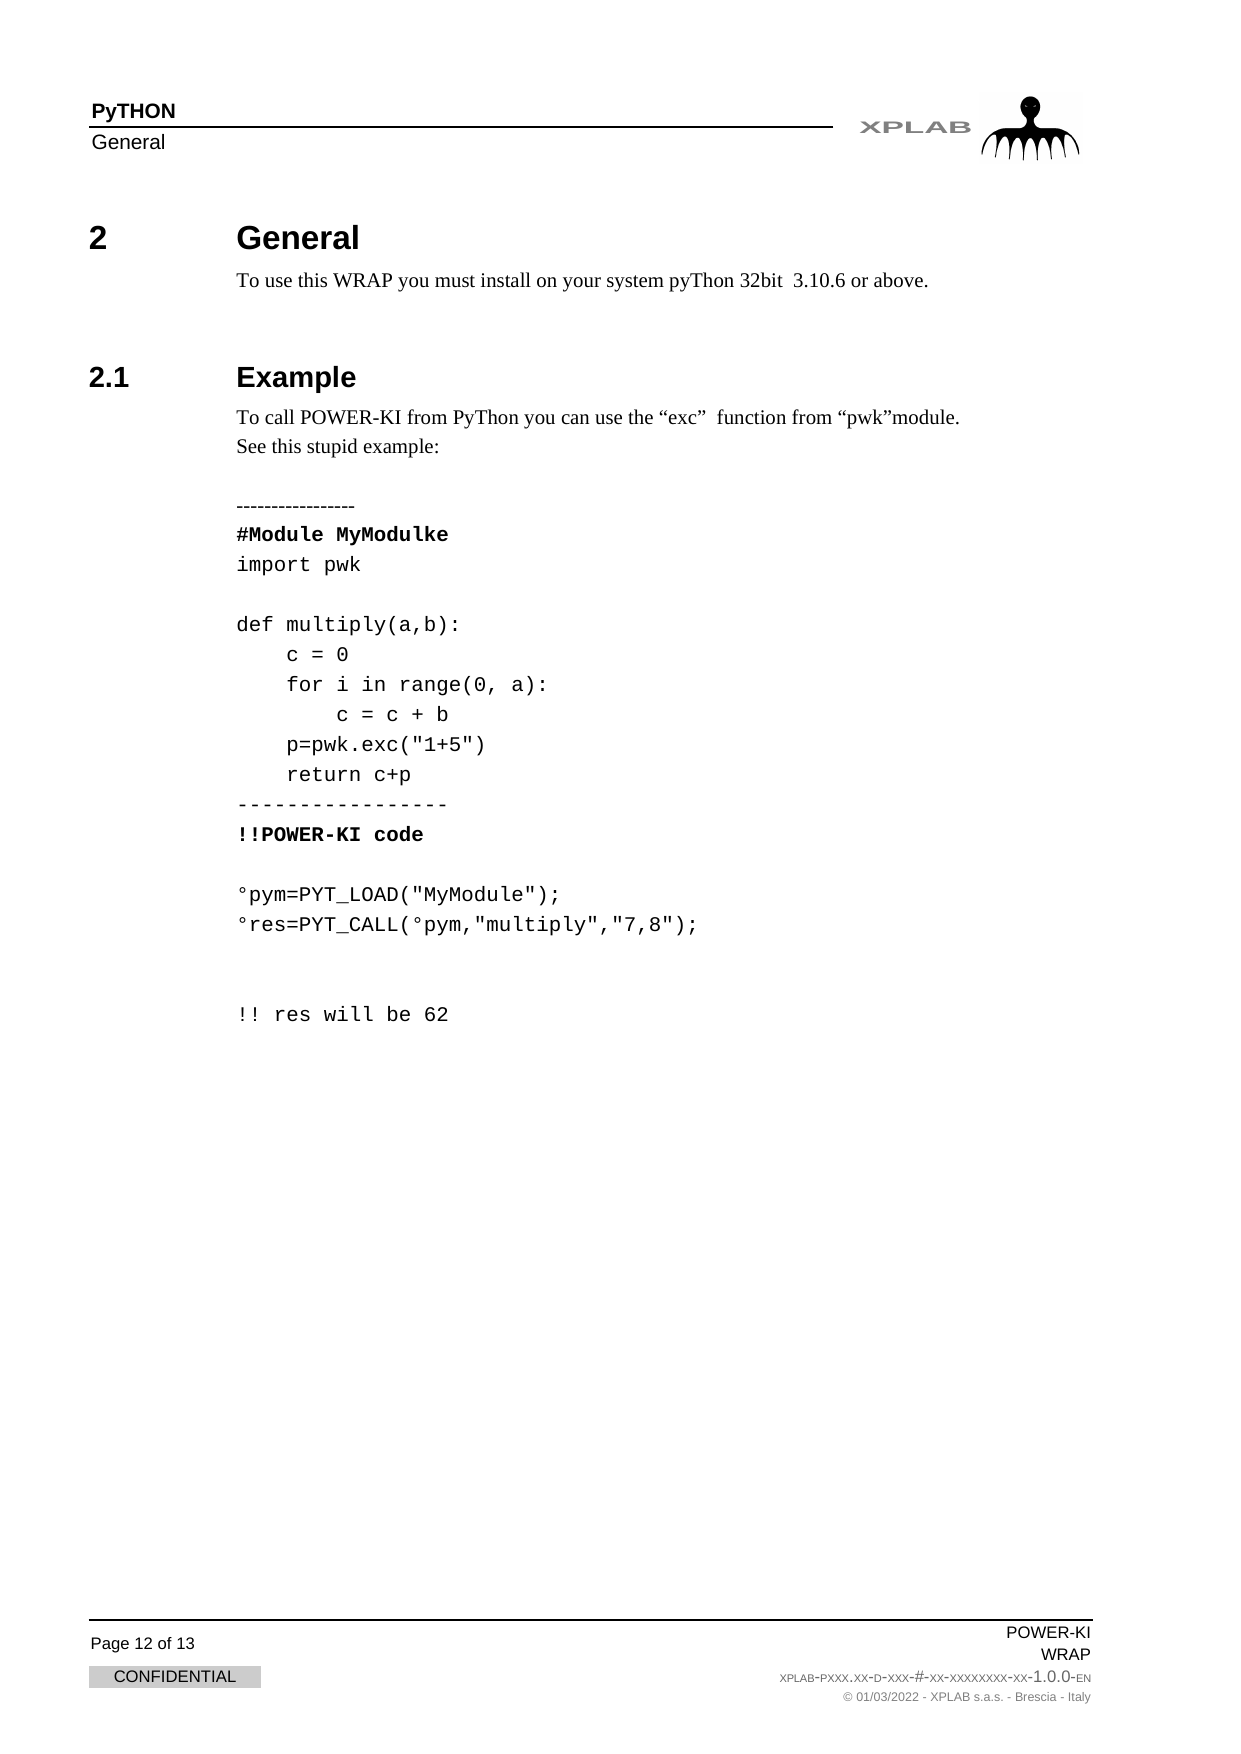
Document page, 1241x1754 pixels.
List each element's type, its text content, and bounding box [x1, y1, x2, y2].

text ----------------- [236, 794, 1093, 817]
text def multiply(a,b): [236, 614, 1093, 637]
text for i in range(0, a): [236, 674, 1093, 697]
text !!POWER-KI code [236, 824, 1093, 847]
text c = c + b [236, 704, 1093, 727]
text import pwk [236, 554, 1093, 577]
text c = 0 [236, 644, 1093, 667]
text ----------------- [236, 494, 1093, 517]
text !! res will be 62 [236, 1004, 1093, 1027]
subtitle Example [88, 361, 1093, 393]
text To use this WRAP you must install on your system pyThon 32bit 3.10.6 or above. [236, 269, 1093, 292]
text To call POWER-KI from PyThon you can use the “exc” function from “pwk”module. [236, 406, 1093, 429]
text See this stupid example: [236, 435, 1093, 458]
text °res=PYT_CALL(°pym,"multiply","7,8"); [236, 914, 1093, 937]
text return c+p [236, 764, 1093, 787]
text p=pwk.exc("1+5") [236, 734, 1093, 757]
text #Module MyModulke [236, 524, 1093, 547]
picture [978, 92, 1083, 164]
subtitle General [88, 220, 1093, 257]
text °pym=PYT_LOAD("MyModule"); [236, 884, 1093, 907]
